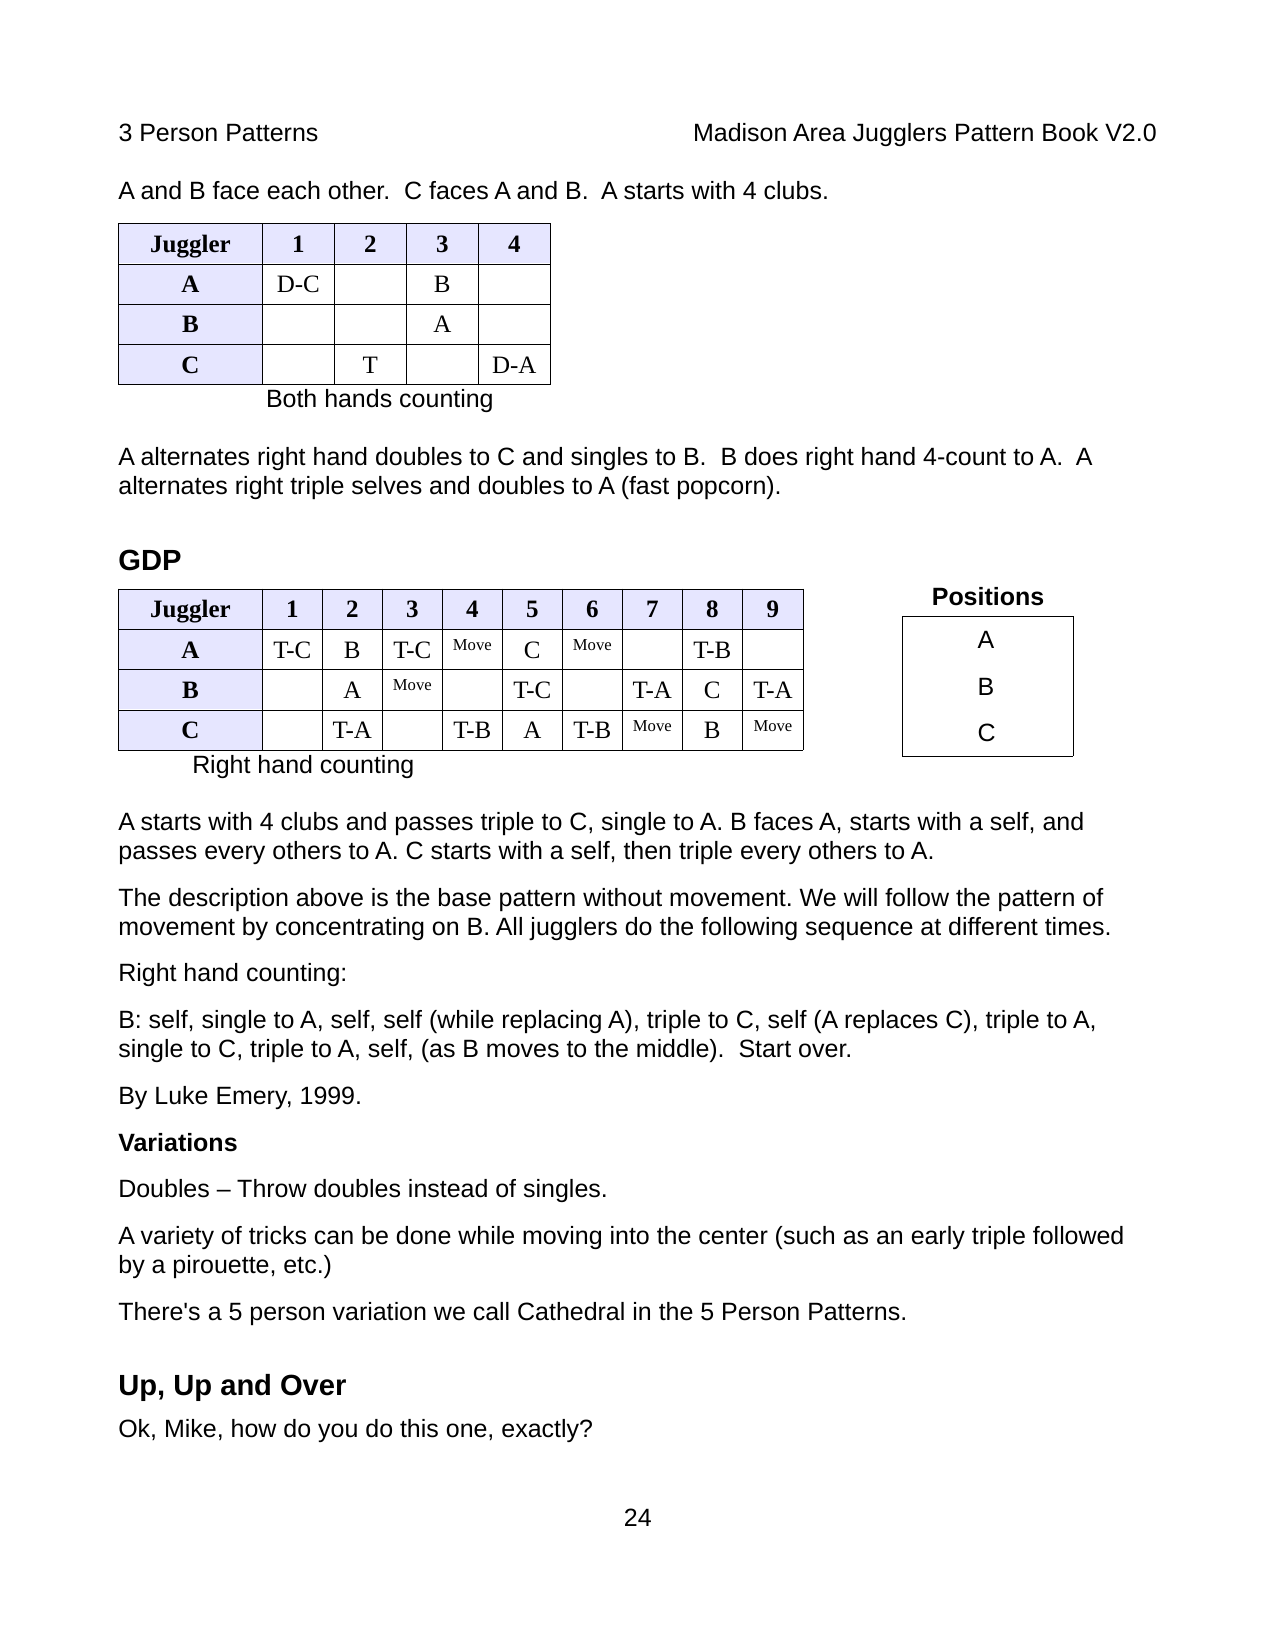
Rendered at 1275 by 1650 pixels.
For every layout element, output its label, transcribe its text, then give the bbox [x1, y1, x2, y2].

table_cell [383, 711, 442, 750]
table_cell A [959, 617, 1016, 663]
table_cell [623, 630, 682, 669]
text There's a 5 person variation we call Cathedral in the 5 Person Patterns. [118, 1297, 1157, 1325]
table_header 4 [443, 590, 502, 629]
table_cell T-A [743, 670, 803, 709]
table_cell [743, 630, 803, 669]
table_cell [479, 265, 550, 304]
table_cell C [119, 345, 262, 384]
table_header 8 [683, 590, 742, 629]
table_cell [335, 265, 406, 304]
table_header 6 [563, 590, 622, 629]
table_cell C [503, 630, 562, 669]
table_cell Move [743, 711, 803, 750]
table_cell T-A [323, 711, 382, 750]
table_cell [1016, 663, 1073, 709]
table_cell Move [563, 630, 622, 669]
table_cell A [503, 711, 562, 750]
table_header 7 [623, 590, 682, 629]
table_header 5 [503, 590, 562, 629]
table_cell C [119, 711, 262, 750]
table_cell [263, 345, 334, 384]
table_cell A [119, 630, 262, 669]
table_header 3 [383, 590, 442, 629]
table_cell B [407, 265, 478, 304]
table_cell [903, 709, 959, 756]
table_cell [407, 345, 478, 384]
text A alternates right hand doubles to C and singles to B. B does right hand 4-count to A. A alternates right triple selves and doubles to A (fast popcorn). [118, 442, 1157, 499]
table_cell Move [383, 670, 442, 709]
table_header Juggler [119, 224, 262, 263]
text Right hand counting [118, 750, 858, 779]
text Doubles – Throw doubles instead of singles. [118, 1174, 1157, 1203]
table_cell B [959, 663, 1016, 709]
table_cell B [119, 305, 262, 344]
table_cell B [323, 630, 382, 669]
table_cell T-B [563, 711, 622, 750]
table_header 4 [479, 224, 550, 263]
table_cell [263, 711, 322, 750]
table_cell [263, 305, 334, 344]
table_cell T-C [383, 630, 442, 669]
table_cell [443, 670, 502, 709]
table_cell T-B [683, 630, 742, 669]
table_header 2 [335, 224, 406, 263]
table_cell Move [443, 630, 502, 669]
table_cell [335, 305, 406, 344]
table_cell [563, 670, 622, 709]
table_header 2 [323, 590, 382, 629]
table_cell [263, 670, 322, 709]
subtitle GDP [118, 542, 1157, 785]
table_cell T-B [443, 711, 502, 750]
table_cell D-A [479, 345, 550, 384]
text [1118, 750, 1157, 779]
table_cell C [683, 670, 742, 709]
table_header 3 [407, 224, 478, 263]
table_cell [903, 663, 959, 709]
table_header 1 [263, 590, 322, 629]
table_cell B [683, 711, 742, 750]
table_header Juggler [119, 590, 262, 629]
table_cell T-A [623, 670, 682, 709]
table_cell A [407, 305, 478, 344]
text The description above is the base pattern without movement. We will follow the pattern of movement by concentrating on B. All jugglers do the following sequence at different times. [118, 883, 1157, 940]
table_header 9 [743, 590, 803, 629]
table_cell [1016, 709, 1073, 756]
table_cell T-C [263, 630, 322, 669]
table_cell D-C [263, 265, 334, 304]
table_header Positions [902, 576, 1073, 616]
text Ok, Mike, how do you do this one, exactly? [118, 1414, 1157, 1443]
table_cell [479, 305, 550, 344]
table_cell [903, 617, 959, 663]
text A variety of tricks can be done while moving into the center (such as an early triple followed by a pirouette, etc.) [118, 1221, 1157, 1278]
text By Luke Emery, 1999. [118, 1081, 1157, 1109]
text Right hand counting: [118, 958, 1157, 987]
text Both hands counting [118, 384, 1157, 413]
text Variations [118, 1127, 1157, 1156]
table_cell T-C [503, 670, 562, 709]
table_cell A [119, 265, 262, 304]
table_header 1 [263, 224, 334, 263]
text B: self, single to A, self, self (while replacing A), triple to C, self (A replaces C), triple to A, single to C, triple to A, self, (as B moves to the middle). Start over. [118, 1005, 1157, 1063]
table_cell T [335, 345, 406, 384]
table_cell A [323, 670, 382, 709]
table_cell Move [623, 711, 682, 750]
text A and B face each other. C faces A and B. A starts with 4 clubs. [118, 176, 1157, 205]
table_cell C [959, 709, 1016, 756]
subtitle Up, Up and Over [118, 1368, 1157, 1402]
text A starts with 4 clubs and passes triple to C, single to A. B faces A, starts with a self, and passes every others to A. C starts with a self, then triple every others to A. [118, 807, 1157, 865]
table_cell [1016, 617, 1073, 663]
table_cell B [119, 670, 262, 709]
